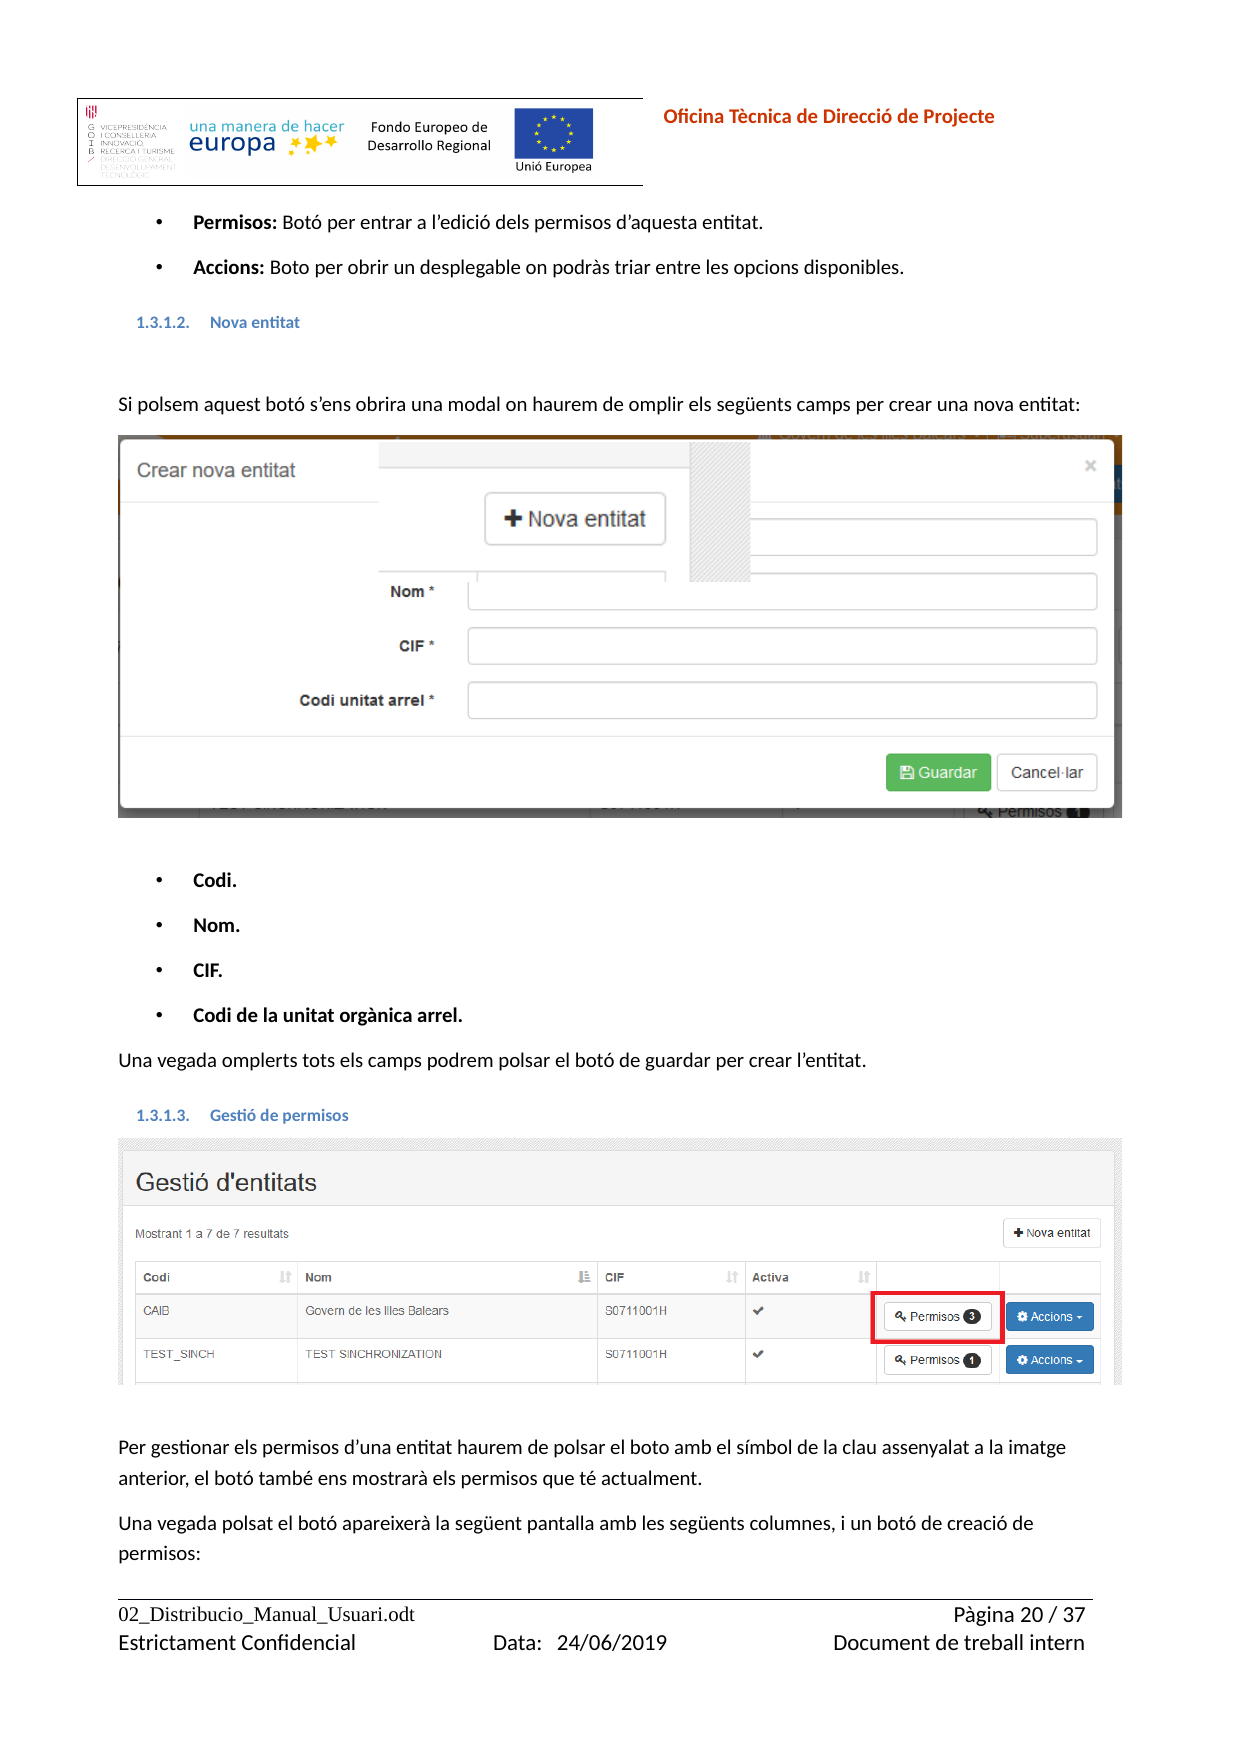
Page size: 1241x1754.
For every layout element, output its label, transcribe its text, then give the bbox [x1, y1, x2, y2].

list CIF. [156, 957, 1122, 983]
picture [187, 103, 599, 180]
text Una vegada polsat el botó apareixerà la següent pantalla amb les següents columnes, i un botó de creació de permisos: [118, 1510, 1122, 1566]
picture [118, 435, 1123, 818]
list Nom. [156, 912, 1122, 938]
text Per gestionar els permisos d’una entitat haurem de polsar el boto amb el símbol de la clau assenyalat a la imatge anterior, el botó també ens mostrarà els permisos que té actualment. [118, 1434, 1122, 1490]
list Accions: Boto per obrir un desplegable on podràs triar entre les opcions disponibles. [156, 254, 1122, 280]
text Una vegada omplerts tots els camps podrem polsar el botó de guardar per crear l’entitat. [118, 1047, 1122, 1073]
picture [82, 103, 181, 180]
subtitle Nova entitat [136, 312, 1122, 333]
list Codi. [156, 867, 1122, 893]
subtitle Gestió de permisos [136, 1105, 1122, 1126]
picture [118, 1138, 1123, 1385]
list Codi de la unitat orgànica arrel. [156, 1002, 1122, 1028]
text Si polsem aquest botó s’ens obrira una modal on haurem de omplir els següents camps per crear una nova entitat: [118, 391, 1122, 416]
list Permisos: Botó per entrar a l’edició dels permisos d’aquesta entitat. [156, 209, 1122, 235]
